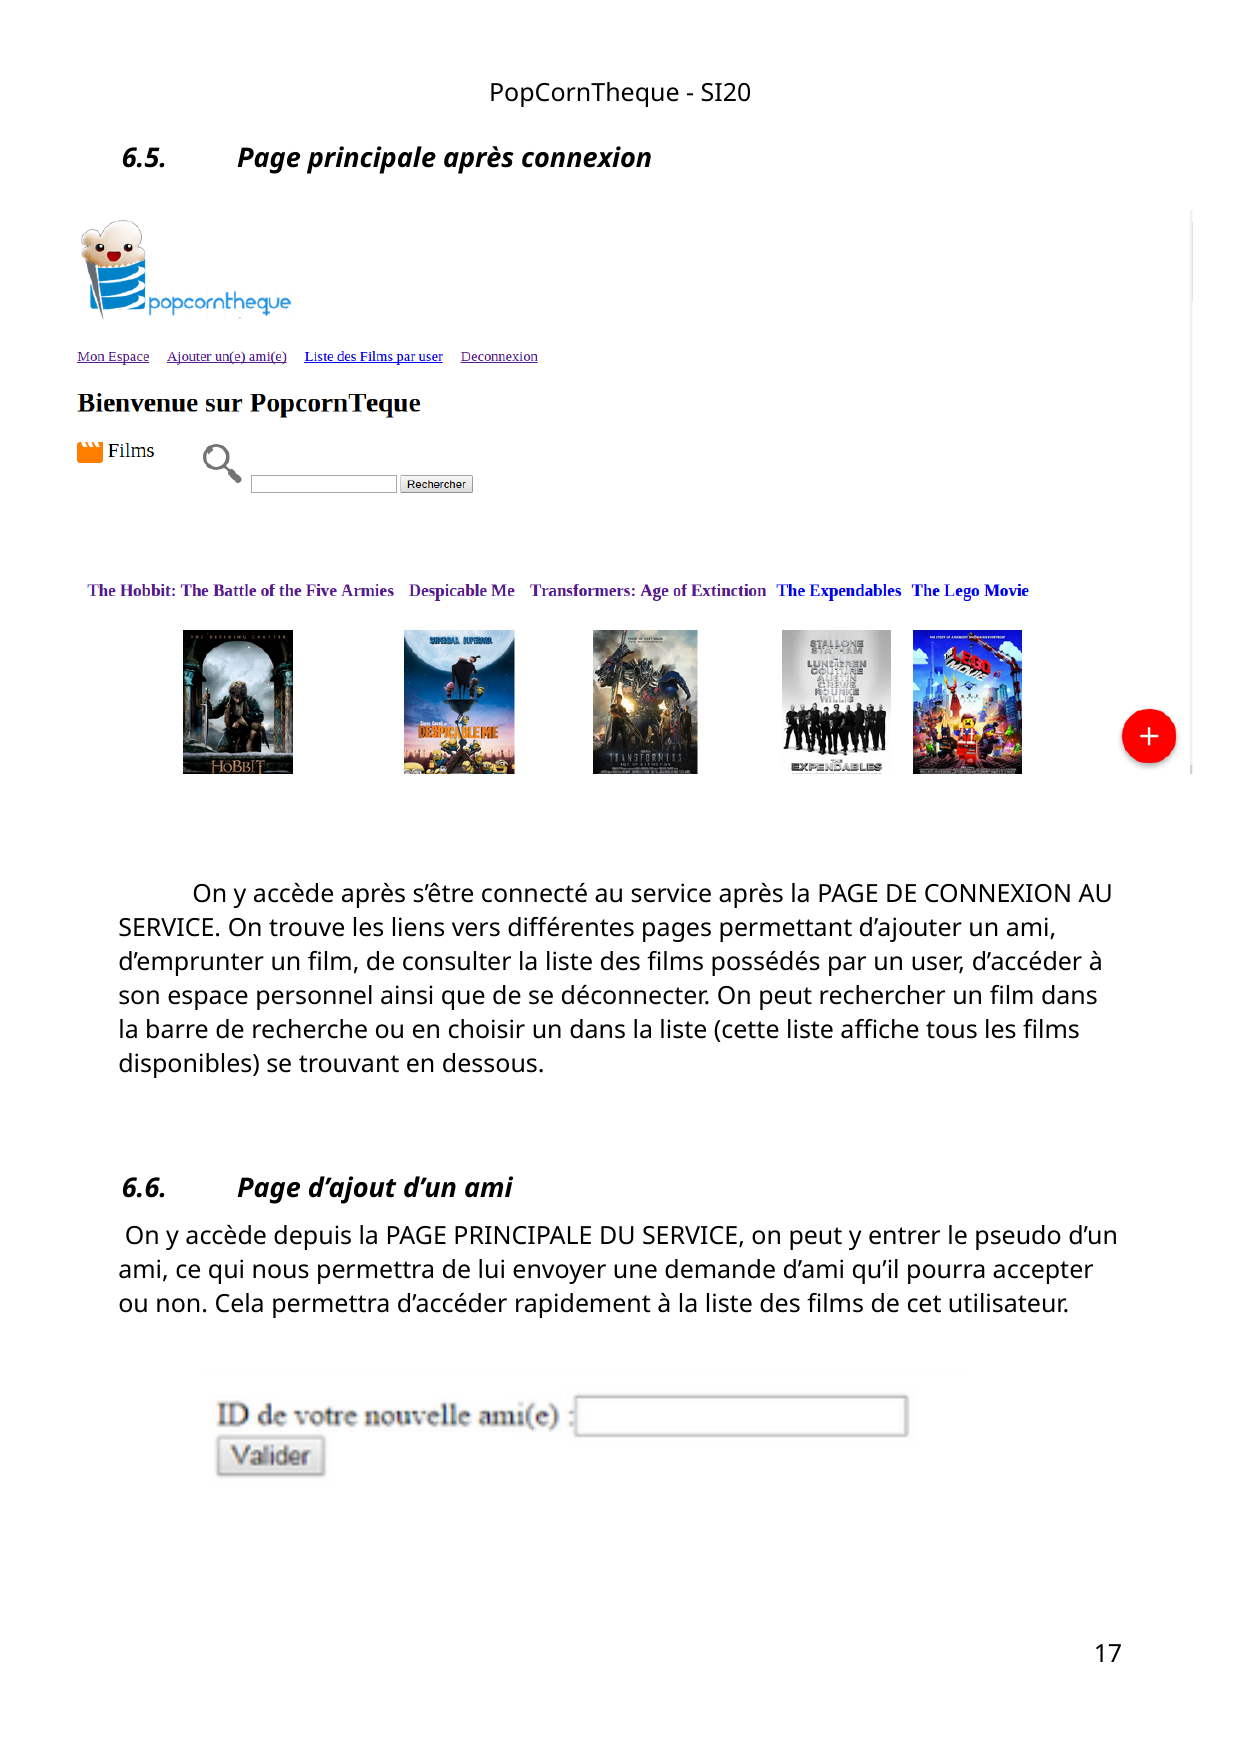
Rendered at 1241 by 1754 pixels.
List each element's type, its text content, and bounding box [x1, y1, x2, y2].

subtitle Page principale après connexion [122, 139, 1122, 176]
text On y accède après s’être connecté au service après la PAGE DE CONNEXION AU SERVICE. On trouve les liens vers différentes pages permettant d’ajouter un ami, d’emprunter un film, de consulter la liste des films possédés par un user, d’accéder à son espace personnel ainsi que de se déconnecter. On peut rechercher un film dans la barre de recherche ou en choisir un dans la liste (cette liste affiche tous les films disponibles) se trouvant en dessous. [118, 876, 1122, 1080]
text On y accède depuis la PAGE PRINCIPALE DU SERVICE, on peut y entrer le pseudo d’un ami, ce qui nous permettra de lui envoyer une demande d’ami qu’il pourra accepter ou non. Cela permettra d’accéder rapidement à la liste des films de cet utilisateur. [118, 1217, 1122, 1319]
picture [187, 1363, 964, 1569]
subtitle Page d’ajout d’un ami [122, 1169, 1122, 1206]
picture [70, 210, 1193, 774]
